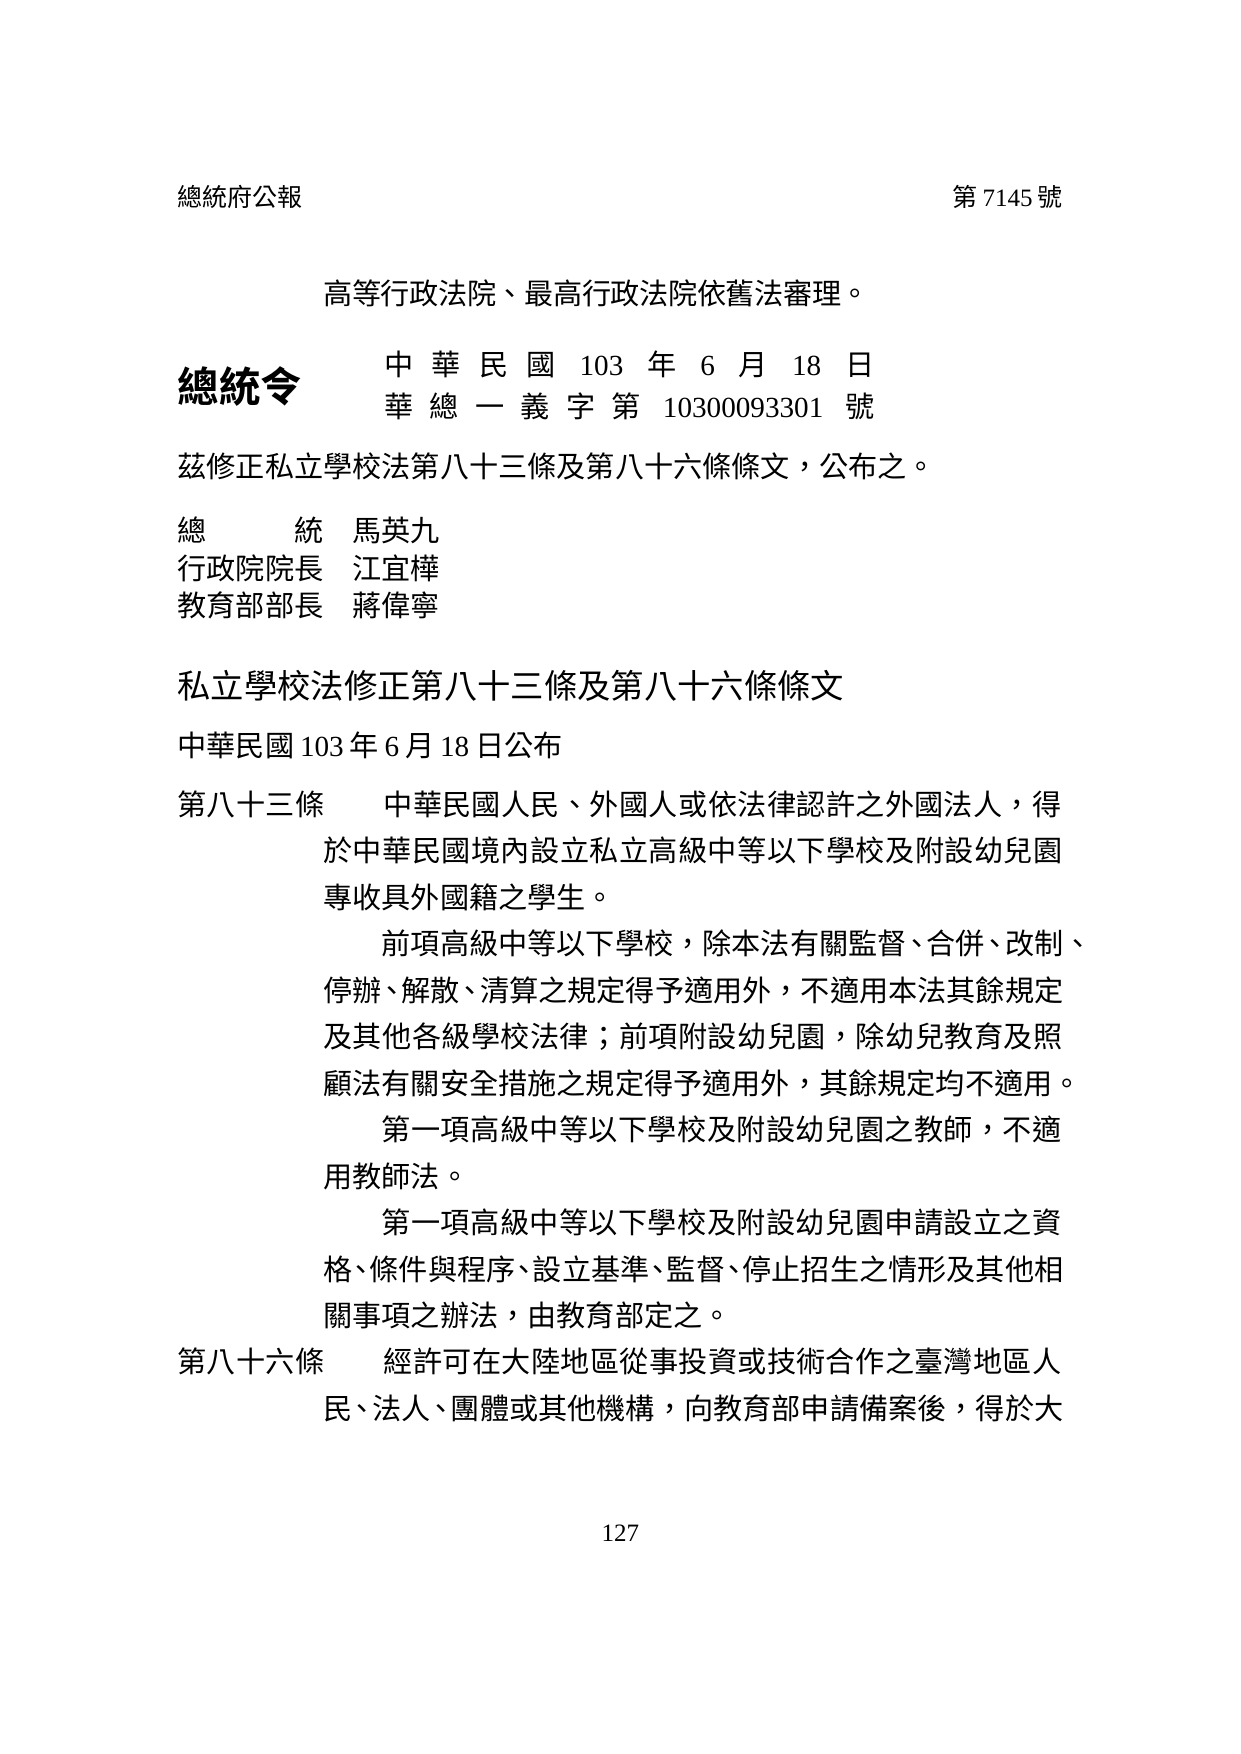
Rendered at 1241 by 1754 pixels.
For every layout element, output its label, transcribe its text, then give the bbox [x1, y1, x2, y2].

text 總 統 馬英九 [177, 512, 1063, 549]
text 第八十六條 經許可在大陸地區從事投資或技術合作之臺灣地區人民、法人、團體或其他機構，向教育部申請備案後，得於大 [177, 1336, 1063, 1429]
text 茲修正私立學校法第八十三條及第八十六條條文，公布之。 [177, 441, 1063, 487]
table_header 中華民國103年6月18日 華總一義字第10300093301號 [381, 340, 877, 428]
text 第一項高級中等以下學校及附設幼兒園申請設立之資格、條件與程序、設立基準、監督、停止招生之情形及其他相關事項之辦法，由教育部定之。 [323, 1196, 1063, 1336]
table_header 總統令 [174, 340, 381, 428]
text 前項高級中等以下學校，除本法有關監督、合併、改制、停辦、解散、清算之規定得予適用外，不適用本法其餘規定及其他各級學校法律；前項附設幼兒園，除幼兒教育及照顧法有關安全措施之規定得予適用外，其餘規定均不適用。 [323, 918, 1063, 1103]
text 第一項高級中等以下學校及附設幼兒園之教師，不適用教師法。 [323, 1103, 1063, 1196]
text 中華民國103年6月18日公布 [177, 720, 1063, 766]
text 第八十三條 中華民國人民、外國人或依法律認許之外國法人，得於中華民國境內設立私立高級中等以下學校及附設幼兒園，專收具外國籍之學生。 [177, 778, 1063, 918]
text 行政院院長 江宜樺 [177, 549, 1063, 587]
text 私立學校法修正第八十三條及第八十六條條文 [177, 662, 1063, 707]
text 高等行政法院、最高行政法院依舊法審理。 [323, 266, 1063, 314]
text 教育部部長 蔣偉寧 [177, 587, 1063, 624]
